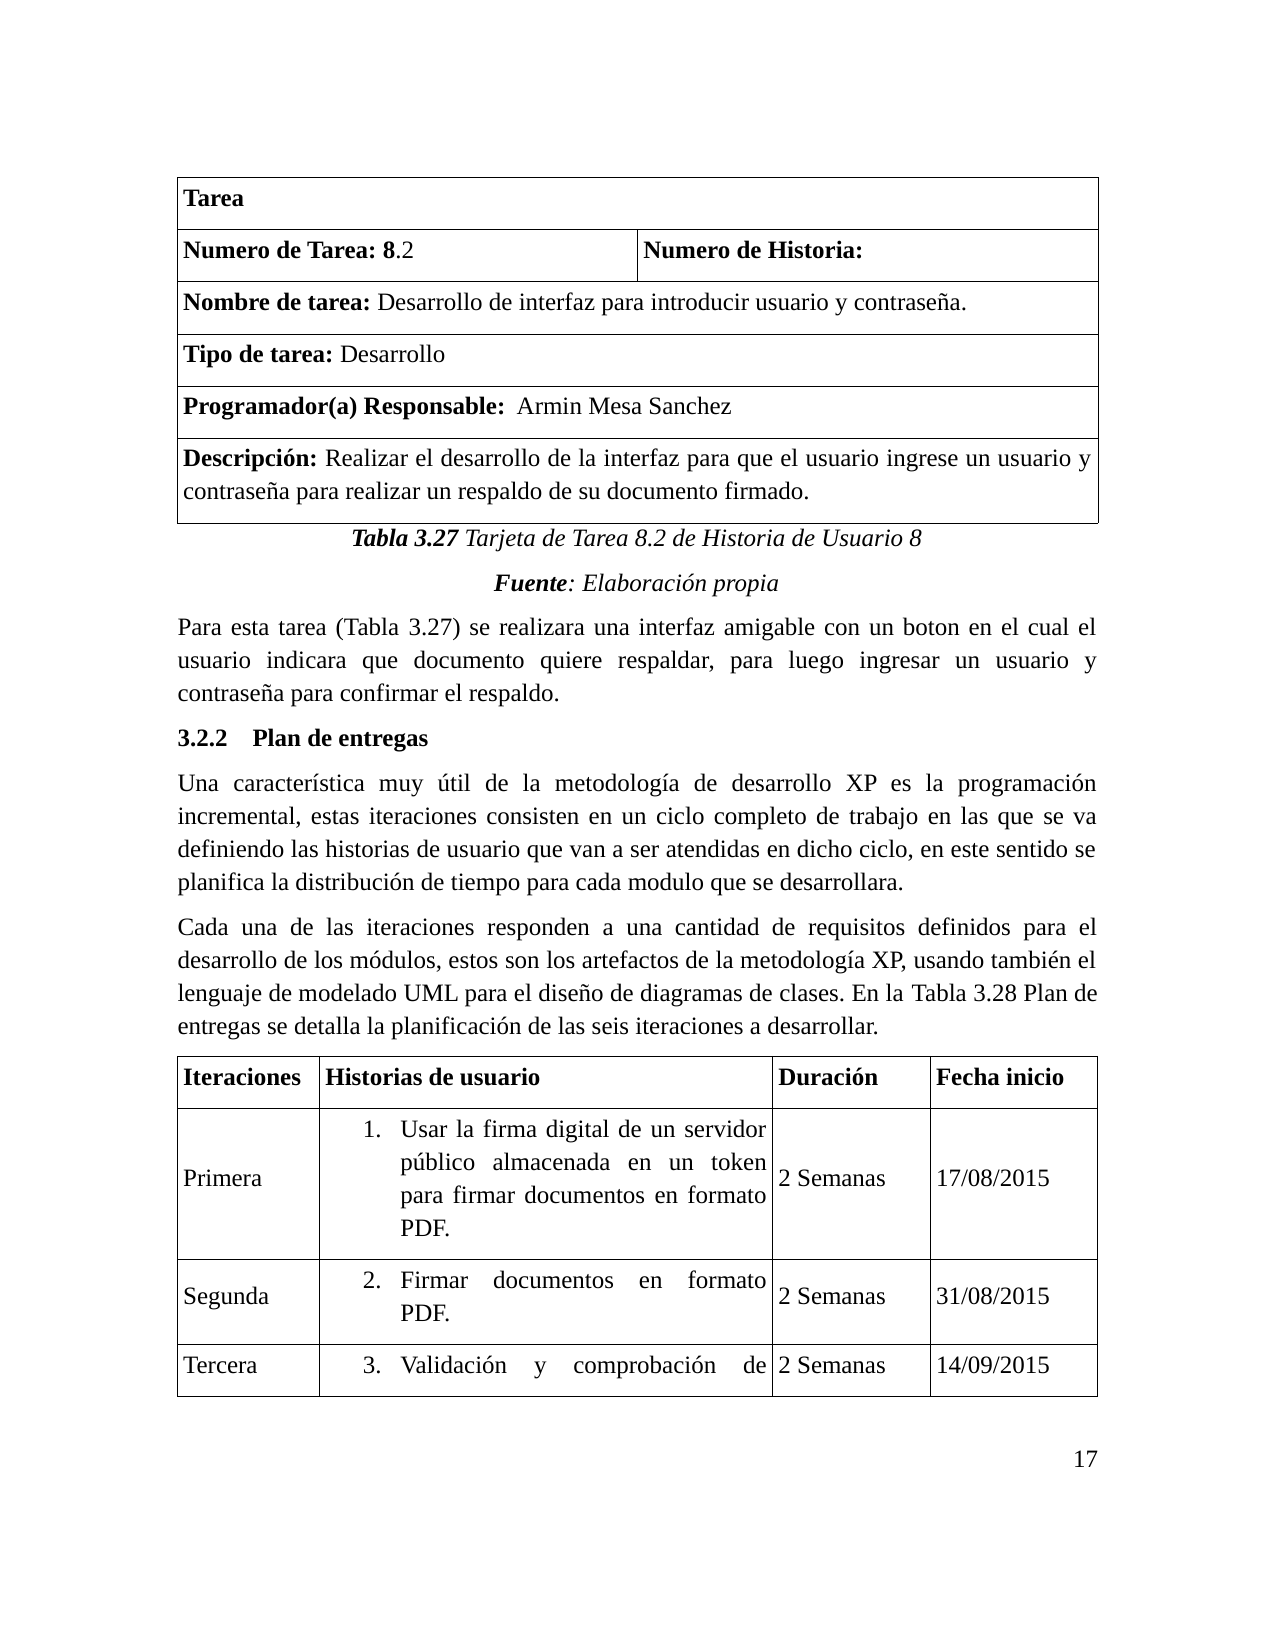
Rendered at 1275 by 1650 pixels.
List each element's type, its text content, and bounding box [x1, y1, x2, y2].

table_cell Programador(a) Responsable: Armin Mesa Sanchez [178, 387, 1098, 438]
table_cell 2 Semanas [773, 1345, 930, 1396]
table_cell 2 Semanas [773, 1109, 930, 1259]
text Una característica muy útil de la metodología de desarrollo XP es la programación incremental, estas iteraciones consisten en un ciclo completo de trabajo en las que se va definiendo las historias de usuario que van a ser atendidas en dicho ciclo, en este sentido se planifica la distribución de tiempo para cada modulo que se desarrollara. [177, 768, 1098, 896]
text Tabla 3.27 Tarjeta de Tarea 8.2 de Historia de Usuario 8 [177, 524, 1098, 552]
table_cell 31/08/2015 [931, 1260, 1097, 1344]
subtitle Plan de entregas [177, 723, 1098, 752]
table_header Fecha inicio [931, 1057, 1097, 1108]
table_cell Descripción: Realizar el desarrollo de la interfaz para que el usuario ingrese un usuario y contraseña para realizar un respaldo de su documento firmado. [178, 439, 1098, 523]
table_cell Validación y comprobación de [320, 1345, 772, 1396]
table_cell Numero de Historia: [638, 230, 1098, 281]
table_cell Primera [178, 1109, 319, 1259]
table_cell 17/08/2015 [931, 1109, 1097, 1259]
text Fuente: Elaboración propia [177, 568, 1098, 596]
table_header Duración [773, 1057, 930, 1108]
table_cell Firmar documentos en formato PDF. [320, 1260, 772, 1344]
table_header Tarea [178, 178, 1098, 229]
table_cell Tipo de tarea: Desarrollo [178, 335, 1098, 386]
table_cell Numero de Tarea: 8.2 [178, 230, 637, 281]
table_cell 14/09/2015 [931, 1345, 1097, 1396]
table_cell Nombre de tarea: Desarrollo de interfaz para introducir usuario y contraseña. [178, 282, 1098, 333]
table_header Historias de usuario [320, 1057, 772, 1108]
table_header Iteraciones [178, 1057, 319, 1108]
table_cell Usar la firma digital de un servidor público almacenada en un token para firmar documentos en formato PDF. [320, 1109, 772, 1259]
text Para esta tarea (Tabla 3.27) se realizara una interfaz amigable con un boton en el cual el usuario indicara que documento quiere respaldar, para luego ingresar un usuario y contraseña para confirmar el respaldo. [177, 612, 1098, 707]
text Cada una de las iteraciones responden a una cantidad de requisitos definidos para el desarrollo de los módulos, estos son los artefactos de la metodología XP, usando también el lenguaje de modelado UML para el diseño de diagramas de clases. En la Tabla 3.28 Plan de entregas se detalla la planificación de las seis iteraciones a desarrollar. [177, 912, 1098, 1040]
table_cell Tercera [178, 1345, 319, 1396]
table_cell 2 Semanas [773, 1260, 930, 1344]
table_cell Segunda [178, 1260, 319, 1344]
